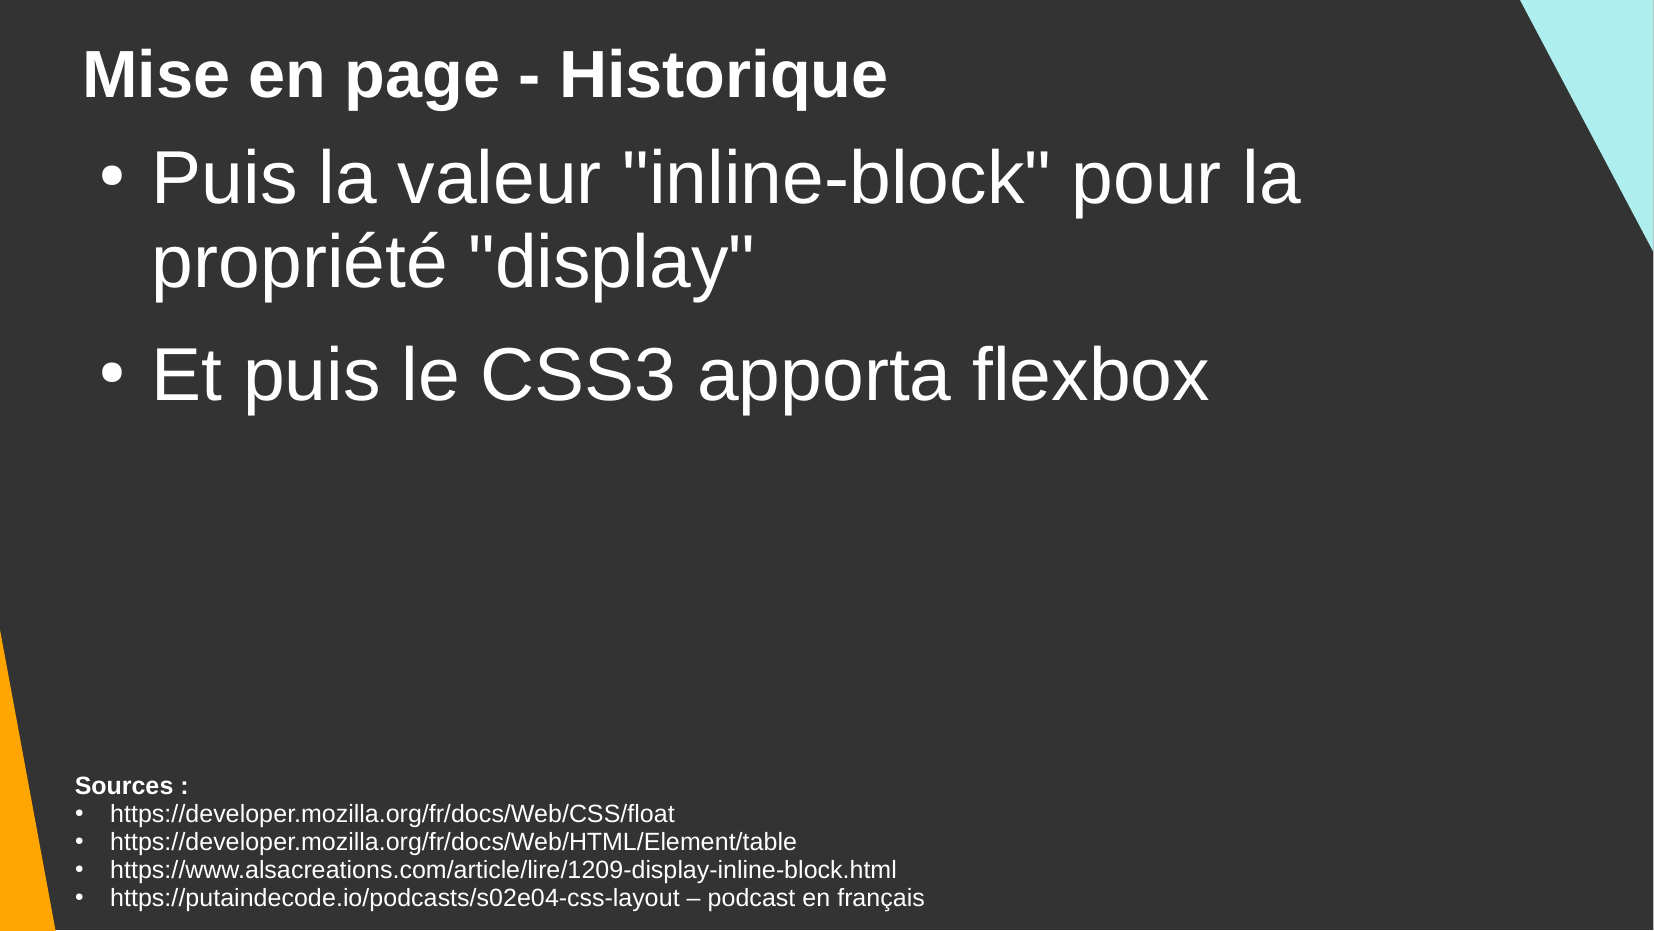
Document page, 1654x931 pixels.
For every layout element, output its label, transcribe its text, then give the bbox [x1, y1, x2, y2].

text_box [0, 629, 56, 931]
text_box [1520, 0, 1654, 254]
text_box Sources : https://developer.mozilla.org/fr/docs/Web/CSS/float https://developer.mozilla.org/fr/docs/Web/HTML/Element/table https://www.alsacreations.com/article/lire/1209-display-inline-block.html https://putaindecode.io/podcasts/s02e04-css-layout – podcast en français [60, 764, 1546, 931]
list Puis la valeur "inline-block" pour la propriété "display" Et puis le CSS3 apporta flexbox [80, 135, 1605, 745]
title Mise en page - Historique [82, 37, 1571, 114]
